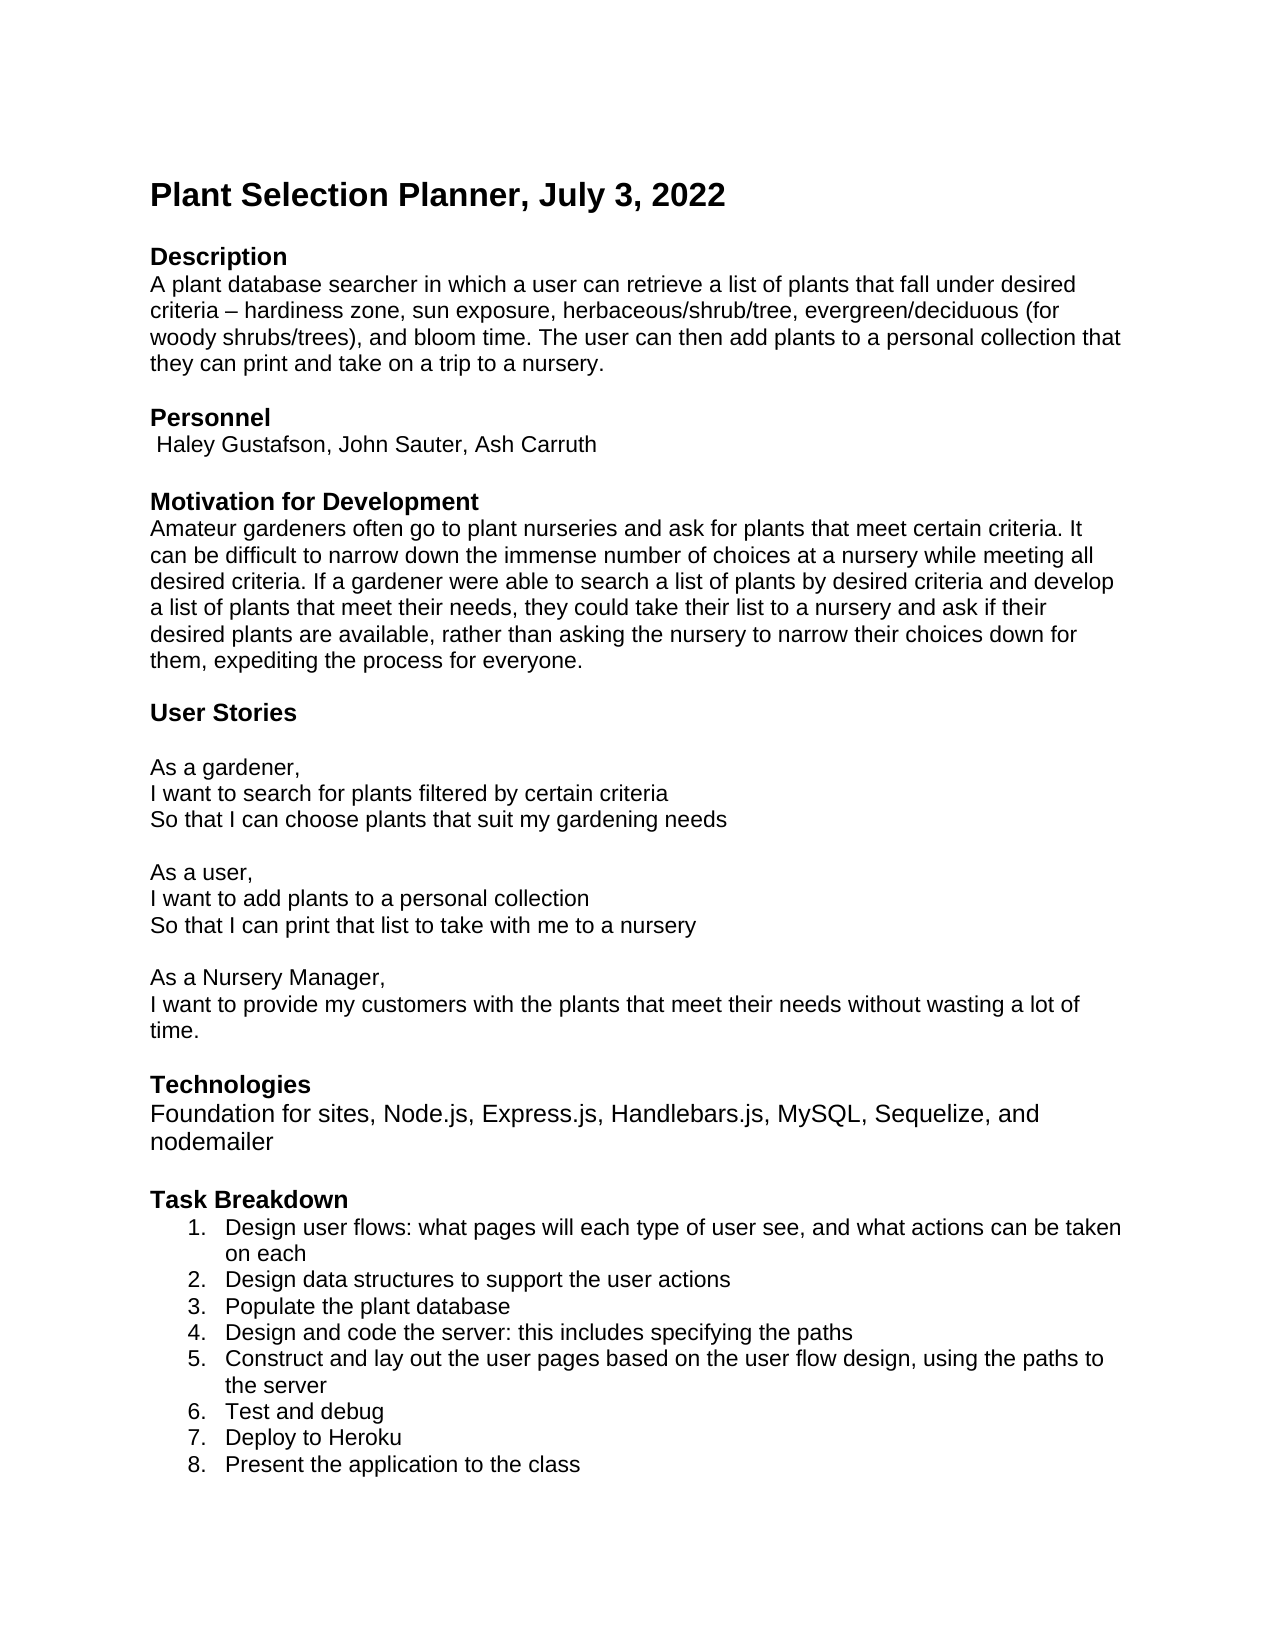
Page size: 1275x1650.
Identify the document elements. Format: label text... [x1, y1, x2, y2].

text So that I can print that list to take with me to a nursery [150, 912, 1125, 938]
text Technologies [150, 1070, 1125, 1098]
text A plant database searcher in which a user can retrieve a list of plants that fall under desired criteria – hardiness zone, sun exposure, herbaceous/shrub/tree, evergreen/deciduous (for woody shrubs/trees), and bloom time. The user can then add plants to a personal collection that they can print and take on a trip to a nursery. [150, 271, 1125, 376]
list Design data structures to support the user actions [187, 1266, 1125, 1293]
text Amateur gardeners often go to plant nurseries and ask for plants that meet certain criteria. It can be difficult to narrow down the immense number of choices at a nursery while meeting all desired criteria. If a gardener were able to search a list of plants by desired criteria and develop a list of plants that meet their needs, they could take their list to a nursery and ask if their desired plants are available, rather than asking the nursery to narrow their choices down for them, expediting the process for everyone. [150, 515, 1125, 673]
list Test and debug [187, 1398, 1125, 1424]
list Design and code the server: this includes specifying the paths [187, 1319, 1125, 1345]
text I want to provide my customers with the plants that meet their needs without wasting a lot of time. [150, 991, 1125, 1043]
text User Stories [150, 698, 1125, 727]
list Present the application to the class [187, 1451, 1125, 1477]
text Motivation for Development [150, 487, 1125, 515]
text As a Nursery Manager, [150, 964, 1125, 991]
text Task Breakdown [150, 1185, 1125, 1213]
text I want to add plants to a personal collection [150, 885, 1125, 912]
list Construct and lay out the user pages based on the user flow design, using the paths to the server [187, 1345, 1125, 1398]
text Description [150, 242, 1125, 271]
text I want to search for plants filtered by certain criteria [150, 780, 1125, 806]
text Haley Gustafson, John Sauter, Ash Carruth [150, 431, 1125, 458]
text So that I can choose plants that suit my gardening needs [150, 806, 1125, 833]
text Plant Selection Planner, July 3, 2022 [150, 175, 1125, 213]
text As a gardener, [150, 753, 1125, 780]
text Personnel [150, 403, 1125, 431]
list Deploy to Heroku [187, 1424, 1125, 1451]
list Design user flows: what pages will each type of user see, and what actions can be taken on each [187, 1213, 1125, 1266]
text As a user, [150, 859, 1125, 885]
list Populate the plant database [187, 1293, 1125, 1319]
text Foundation for sites, Node.js, Express.js, Handlebars.js, MySQL, Sequelize, and nodemailer [150, 1098, 1125, 1156]
